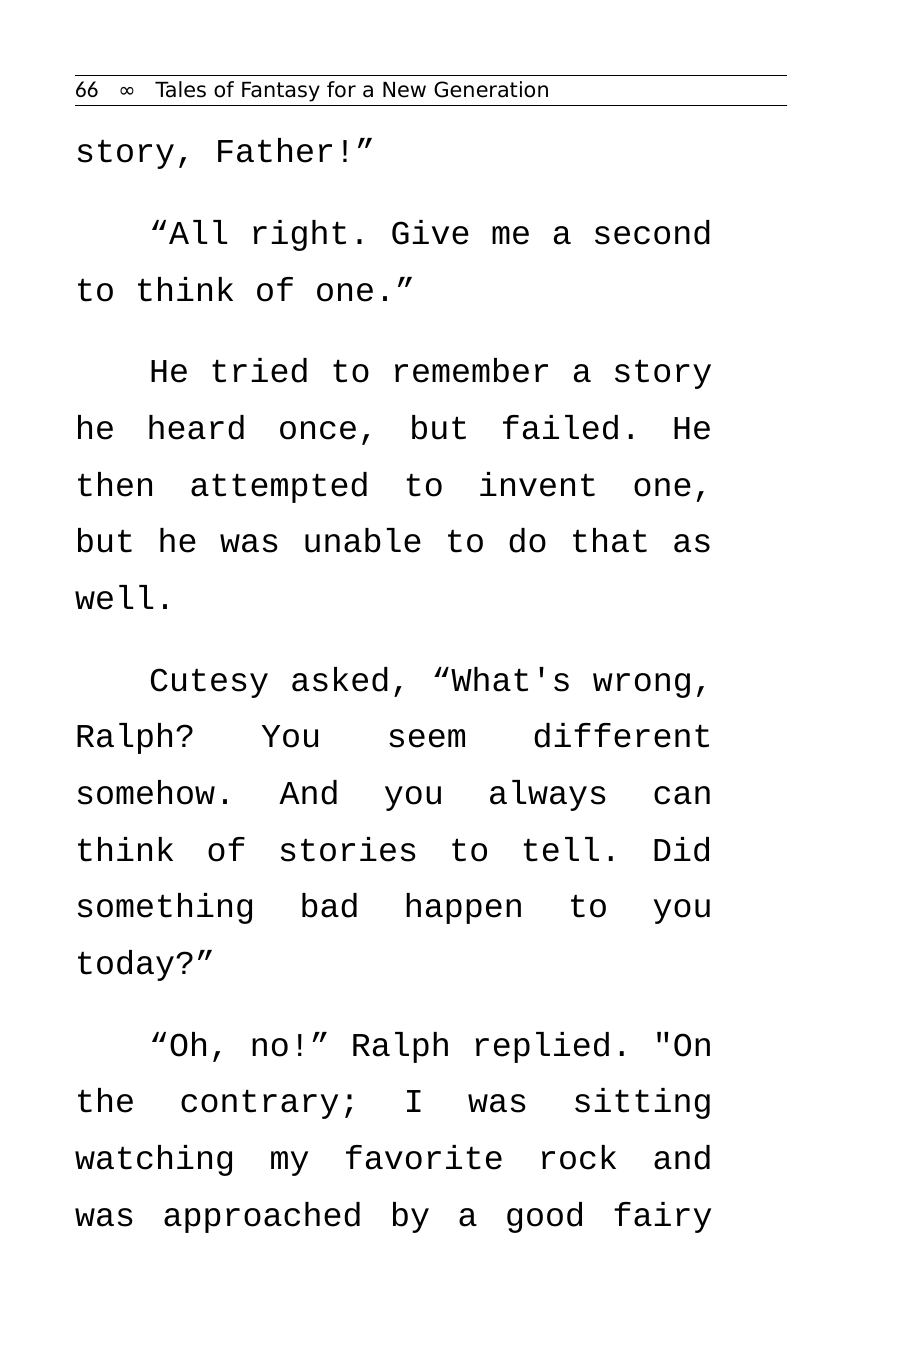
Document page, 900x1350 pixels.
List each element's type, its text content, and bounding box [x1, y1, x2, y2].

text Cutesy asked, “What's wrong, Ralph? You seem different somehow. And you always can think of stories to tell. Did something bad happen to you today?” [75, 663, 712, 984]
text story, Father!” [75, 135, 712, 173]
text “Oh, no!” Ralph replied. "On the contrary; I was sitting watching my favorite rock and was approached by a good fairy [75, 1028, 712, 1236]
text “All right. Give me a second to think of one.” [75, 217, 712, 311]
text He tried to remember a story he heard once, but failed. He then attempted to invent one, but he was unable to do that as well. [75, 355, 712, 619]
